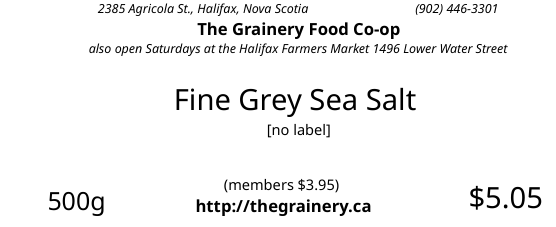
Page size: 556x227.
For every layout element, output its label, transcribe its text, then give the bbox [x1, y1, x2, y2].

table_cell 500g [47, 175, 151, 217]
table_cell Fine Grey Sea Salt [no label] [47, 57, 550, 175]
table_cell (members $3.95) http://thegrainery.ca [151, 175, 415, 217]
table_header 2385 Agricola St., Halifax, Nova Scotia (902) 446-3301 The Grainery Food Co-op also open Saturdays at the Halifax Farmers Market 1496 Lower Water Street [47, 0, 550, 57]
table_cell $5.05 [415, 175, 550, 217]
